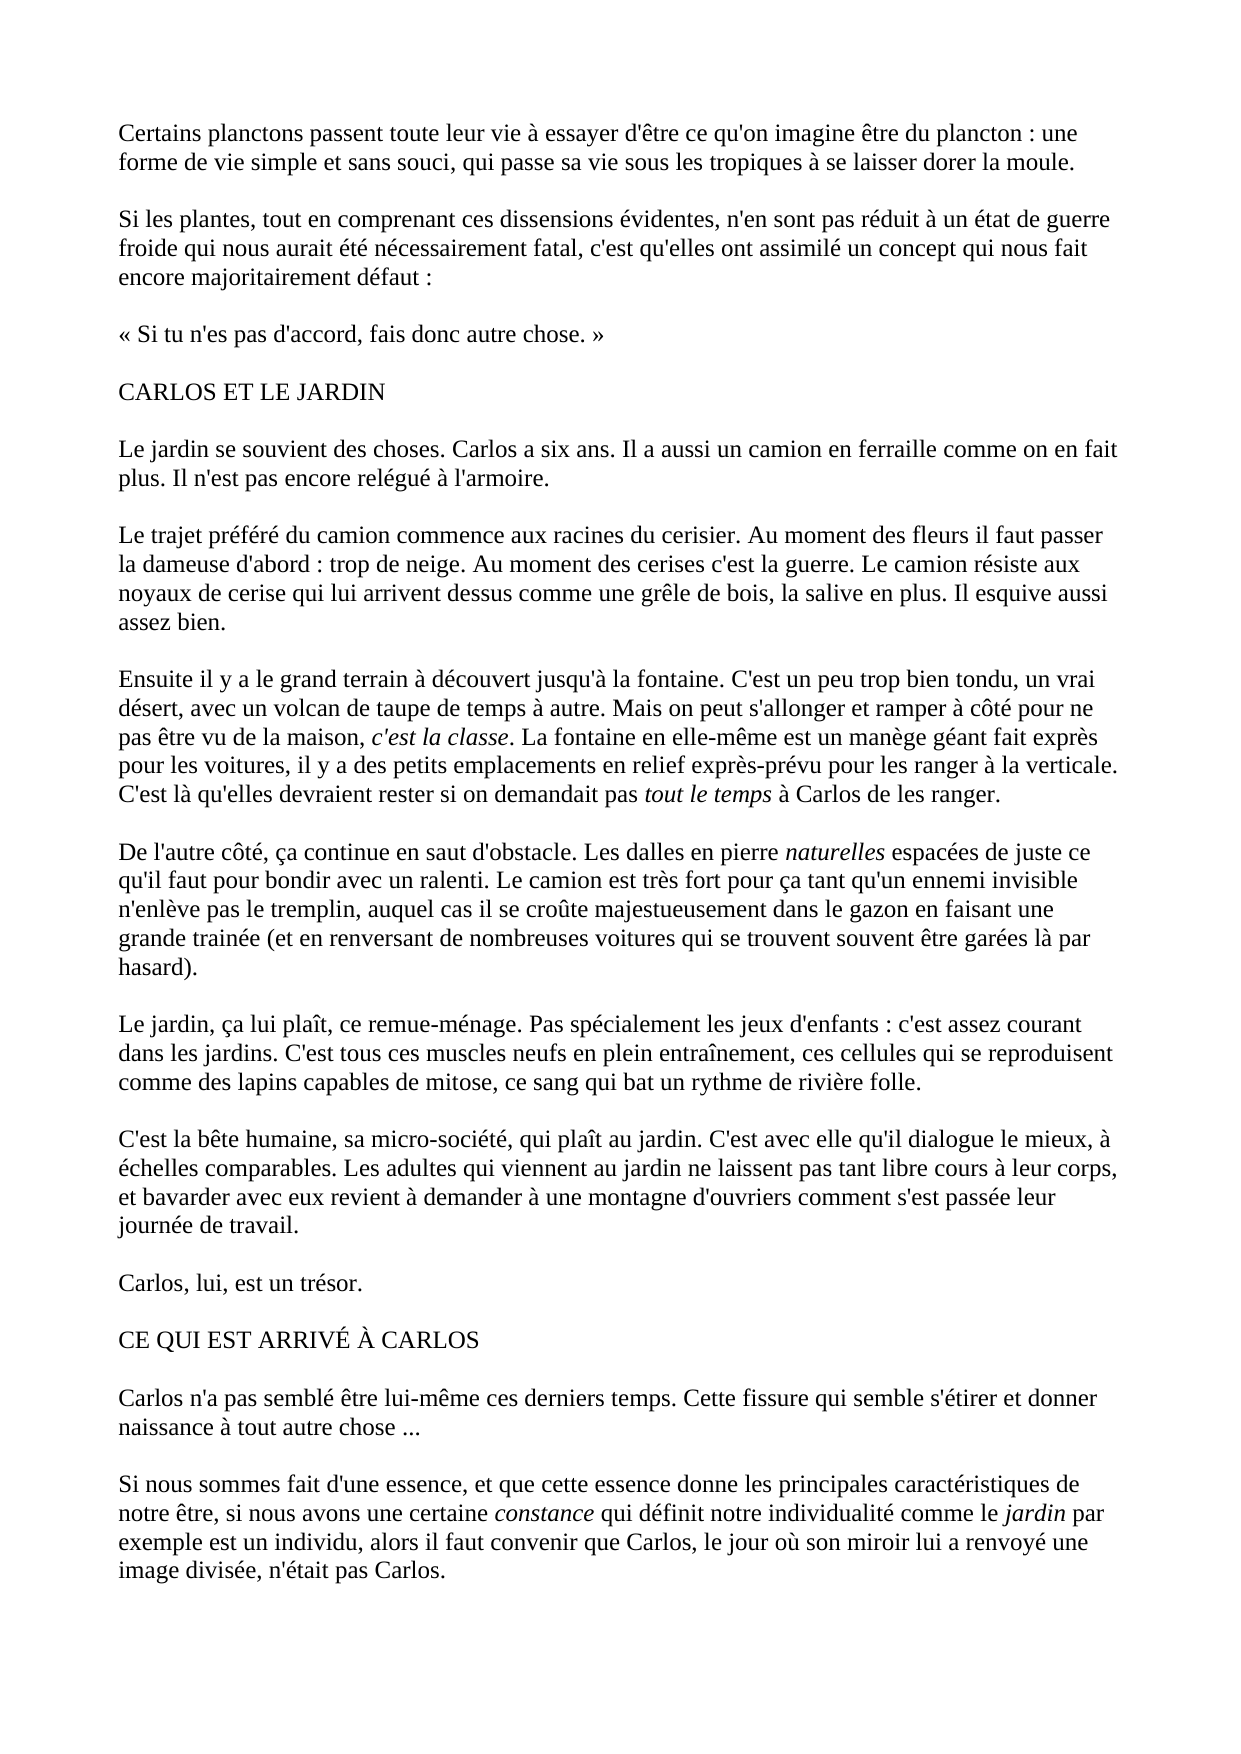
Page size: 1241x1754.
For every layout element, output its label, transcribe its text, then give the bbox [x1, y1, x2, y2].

text De l'autre côté, ça continue en saut d'obstacle. Les dalles en pierre naturelles espacées de juste ce qu'il faut pour bondir avec un ralenti. Le camion est très fort pour ça tant qu'un ennemi invisible n'enlève pas le tremplin, auquel cas il se croûte majestueusement dans le gazon en faisant une grande trainée (et en renversant de nombreuses voitures qui se trouvent souvent être garées là par hasard). [118, 837, 1122, 981]
text Le jardin se souvient des choses. Carlos a six ans. Il a aussi un camion en ferraille comme on en fait plus. Il n'est pas encore relégué à l'armoire. [118, 434, 1122, 492]
text Si les plantes, tout en comprenant ces dissensions évidentes, n'en sont pas réduit à un état de guerre froide qui nous aurait été nécessairement fatal, c'est qu'elles ont assimilé un concept qui nous fait encore majoritairement défaut : [118, 204, 1122, 291]
text Si nous sommes fait d'une essence, et que cette essence donne les principales caractéristiques de notre être, si nous avons une certaine constance qui définit notre individualité comme le jardin par exemple est un individu, alors il faut convenir que Carlos, le jour où son miroir lui a renvoyé une image divisée, n'était pas Carlos. [118, 1469, 1122, 1584]
text CARLOS ET LE JARDIN [118, 377, 1122, 406]
text Ensuite il y a le grand terrain à découvert jusqu'à la fontaine. C'est un peu trop bien tondu, un vrai désert, avec un volcan de taupe de temps à autre. Mais on peut s'allonger et ramper à côté pour ne pas être vu de la maison, c'est la classe. La fontaine en elle-même est un manège géant fait exprès pour les voitures, il y a des petits emplacements en relief exprès-prévu pour les ranger à la verticale. C'est là qu'elles devraient rester si on demandait pas tout le temps à Carlos de les ranger. [118, 664, 1122, 808]
text Le trajet préféré du camion commence aux racines du cerisier. Au moment des fleurs il faut passer la dameuse d'abord : trop de neige. Au moment des cerises c'est la guerre. Le camion résiste aux noyaux de cerise qui lui arrivent dessus comme une grêle de bois, la salive en plus. Il esquive aussi assez bien. [118, 521, 1122, 636]
text CE QUI EST ARRIVÉ À CARLOS [118, 1326, 1122, 1354]
text Le jardin, ça lui plaît, ce remue-ménage. Pas spécialement les jeux d'enfants : c'est assez courant dans les jardins. C'est tous ces muscles neufs en plein entraînement, ces cellules qui se reproduisent comme des lapins capables de mitose, ce sang qui bat un rythme de rivière folle. [118, 1009, 1122, 1096]
text C'est la bête humaine, sa micro-société, qui plaît au jardin. C'est avec elle qu'il dialogue le mieux, à échelles comparables. Les adultes qui viennent au jardin ne laissent pas tant libre cours à leur corps, et bavarder avec eux revient à demander à une montagne d'ouvriers comment s'est passée leur journée de travail. [118, 1124, 1122, 1239]
text Carlos n'a pas semblé être lui-même ces derniers temps. Cette fissure qui semble s'étirer et donner naissance à tout autre chose ... [118, 1383, 1122, 1441]
text Certains planctons passent toute leur vie à essayer d'être ce qu'on imagine être du plancton : une forme de vie simple et sans souci, qui passe sa vie sous les tropiques à se laisser dorer la moule. [118, 118, 1122, 176]
text « Si tu n'es pas d'accord, fais donc autre chose. » [118, 319, 1122, 348]
text Carlos, lui, est un trésor. [118, 1268, 1122, 1297]
